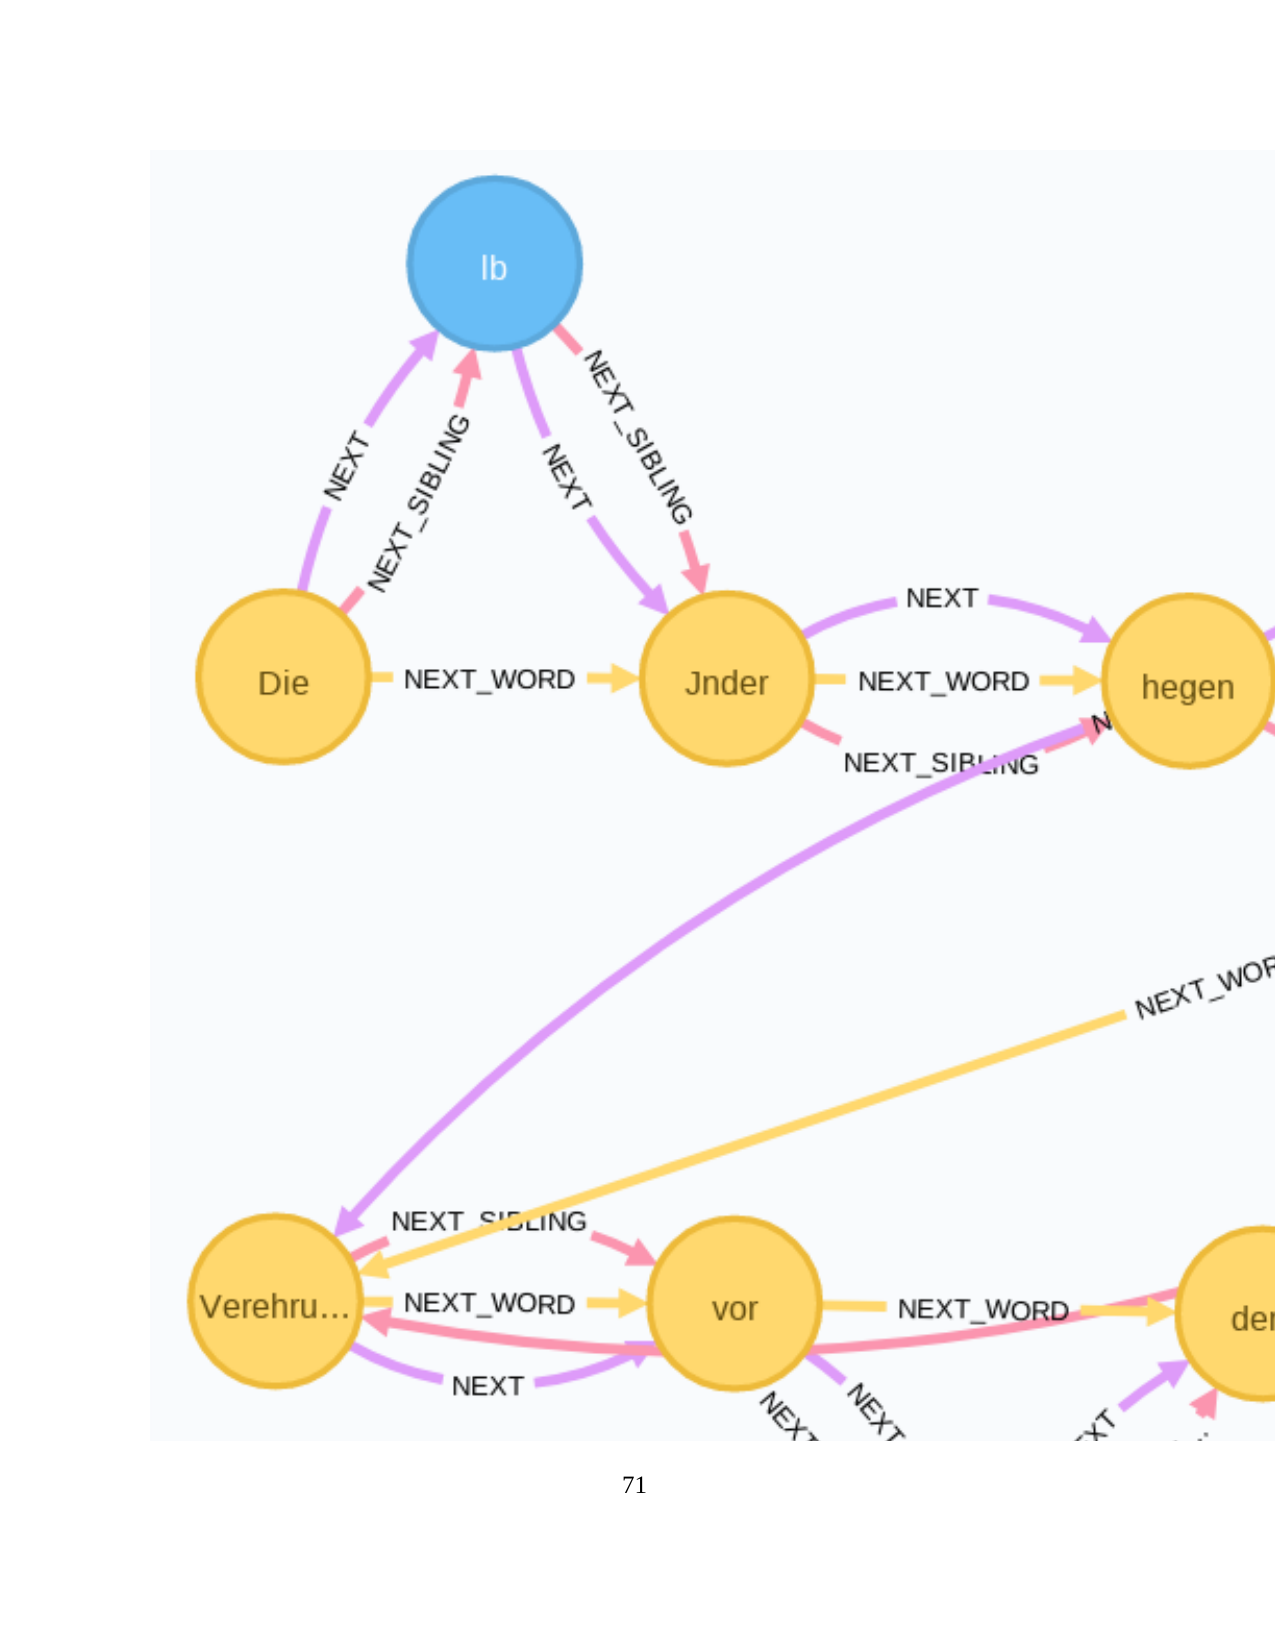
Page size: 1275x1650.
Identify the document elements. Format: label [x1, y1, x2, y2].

picture [150, 150, 1275, 1441]
